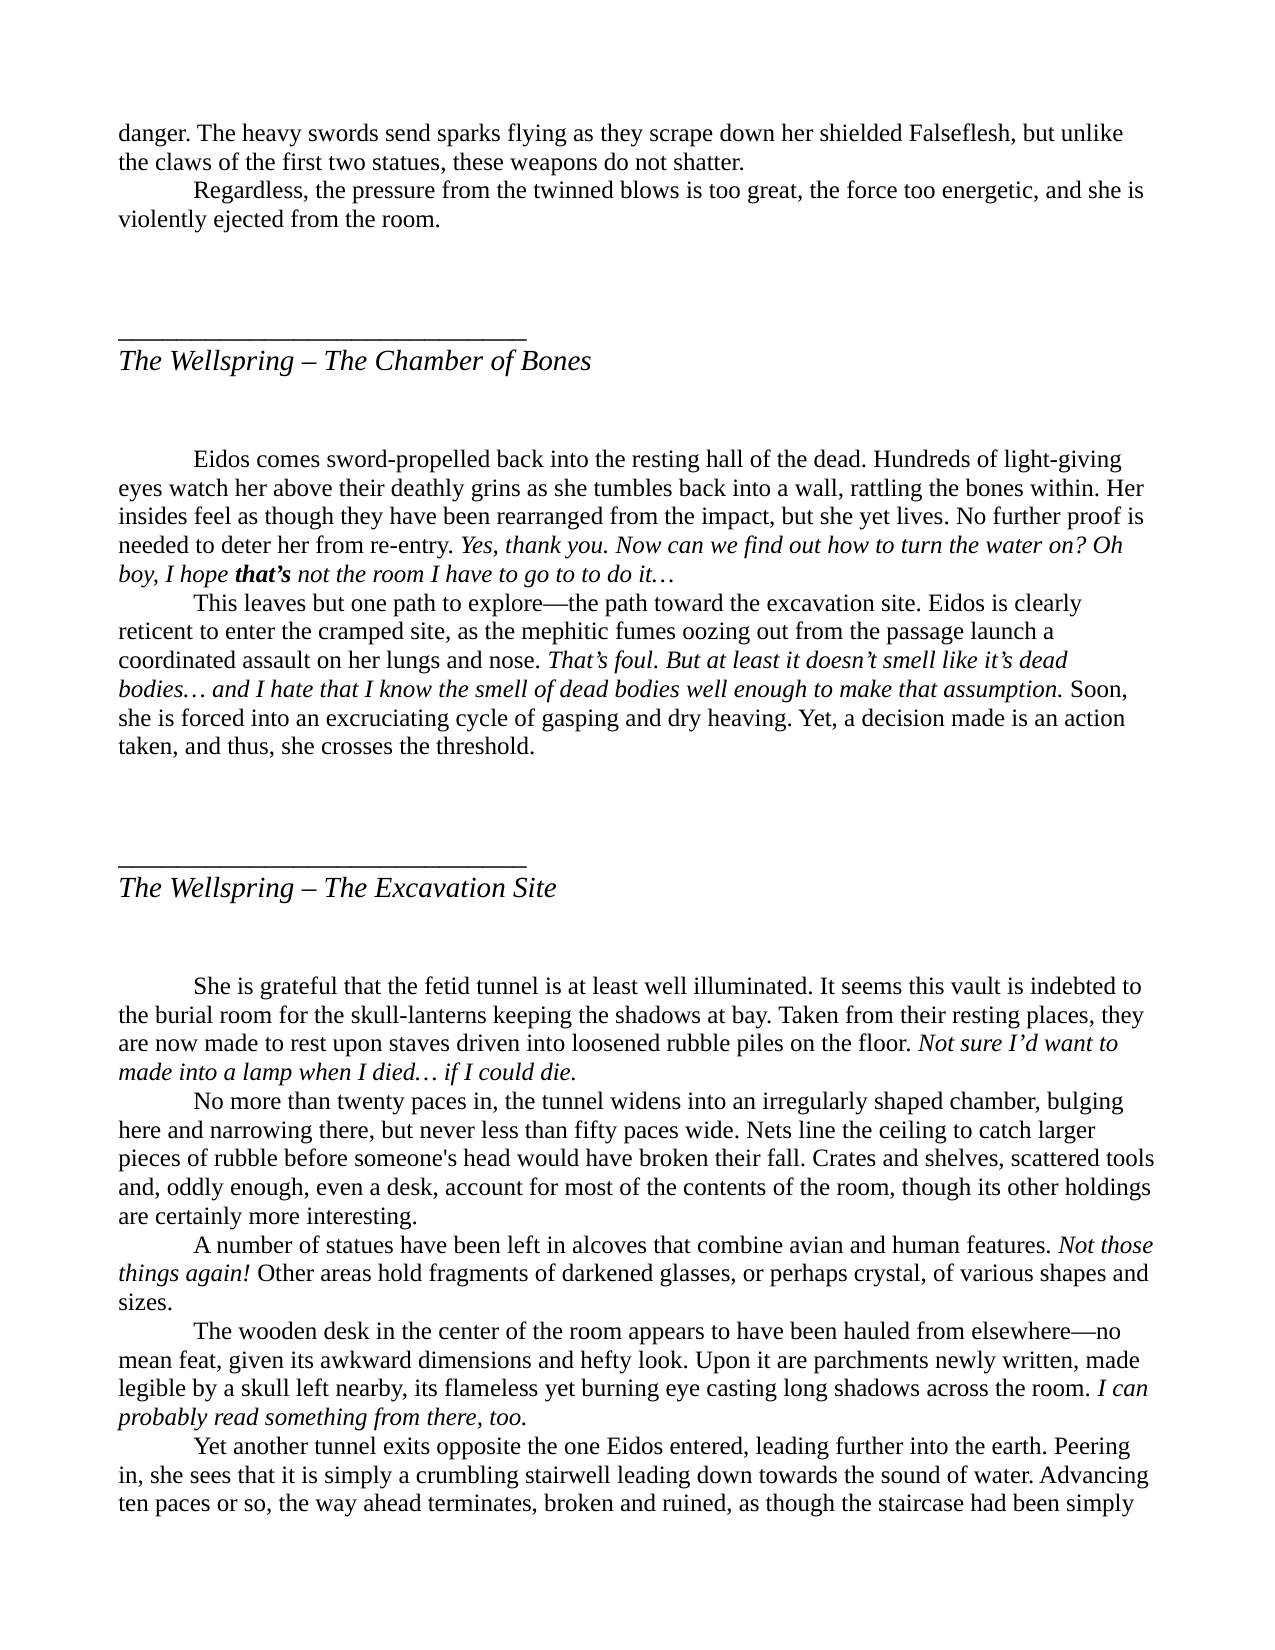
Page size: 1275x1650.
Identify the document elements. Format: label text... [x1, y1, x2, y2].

text ____________________________ [118, 837, 1157, 870]
text The Wellspring – The Excavation Site [118, 870, 1157, 904]
text ____________________________ [118, 310, 1157, 343]
text She is grateful that the fetid tunnel is at least well illuminated. It seems this vault is indebted to the burial room for the skull-lanterns keeping the shadows at bay. Taken from their resting places, they are now made to rest upon staves driven into loosened rubble piles on the floor. Not sure I’d want to made into a lamp when I died… if I could die. [118, 971, 1157, 1086]
text The wooden desk in the center of the room appears to have been hauled from elsewhere—no mean feat, given its awkward dimensions and hefty look. Upon it are parchments newly written, made legible by a skull left nearby, its flameless yet burning eye casting long shadows across the room. I can probably read something from there, too. [118, 1316, 1157, 1431]
text A number of statues have been left in alcoves that combine avian and human features. Not those things again! Other areas hold fragments of darkened glasses, or perhaps crystal, of various shapes and sizes. [118, 1230, 1157, 1316]
text No more than twenty paces in, the tunnel widens into an irregularly shaped chamber, bulging here and narrowing there, but never less than fifty paces wide. Nets line the ceiling to catch larger pieces of rubble before someone's head would have broken their fall. Crates and shelves, scattered tools and, oddly enough, even a desk, account for most of the contents of the room, though its other holdings are certainly more interesting. [118, 1086, 1157, 1230]
text danger. The heavy swords send sparks flying as they scrape down her shielded Falseflesh, but unlike the claws of the first two statues, these weapons do not shatter. [118, 118, 1157, 176]
text Eidos comes sword-propelled back into the resting hall of the dead. Hundreds of light-giving eyes watch her above their deathly grins as she tumbles back into a wall, rattling the bones within. Her insides feel as though they have been rearranged from the impact, but she yet lives. No further proof is needed to deter her from re-entry. Yes, thank you. Now can we find out how to turn the water on? Oh boy, I hope that’s not the room I have to go to to do it… [118, 444, 1157, 588]
text Regardless, the pressure from the twinned blows is too great, the force too energetic, and she is violently ejected from the room. [118, 176, 1157, 233]
text This leaves but one path to explore—the path toward the excavation site. Eidos is clearly reticent to enter the cramped site, as the mephitic fumes oozing out from the passage launch a coordinated assault on her lungs and nose. That’s foul. But at least it doesn’t smell like it’s dead bodies… and I hate that I know the smell of dead bodies well enough to make that assumption. Soon, she is forced into an excruciating cycle of gasping and dry heaving. Yet, a decision made is an action taken, and thus, she crosses the threshold. [118, 588, 1157, 760]
text Yet another tunnel exits opposite the one Eidos entered, leading further into the earth. Peering in, she sees that it is simply a crumbling stairwell leading down towards the sound of water. Advancing ten paces or so, the way ahead terminates, broken and ruined, as though the staircase had been simply [118, 1431, 1157, 1517]
text The Wellspring – The Chamber of Bones [118, 343, 1157, 377]
